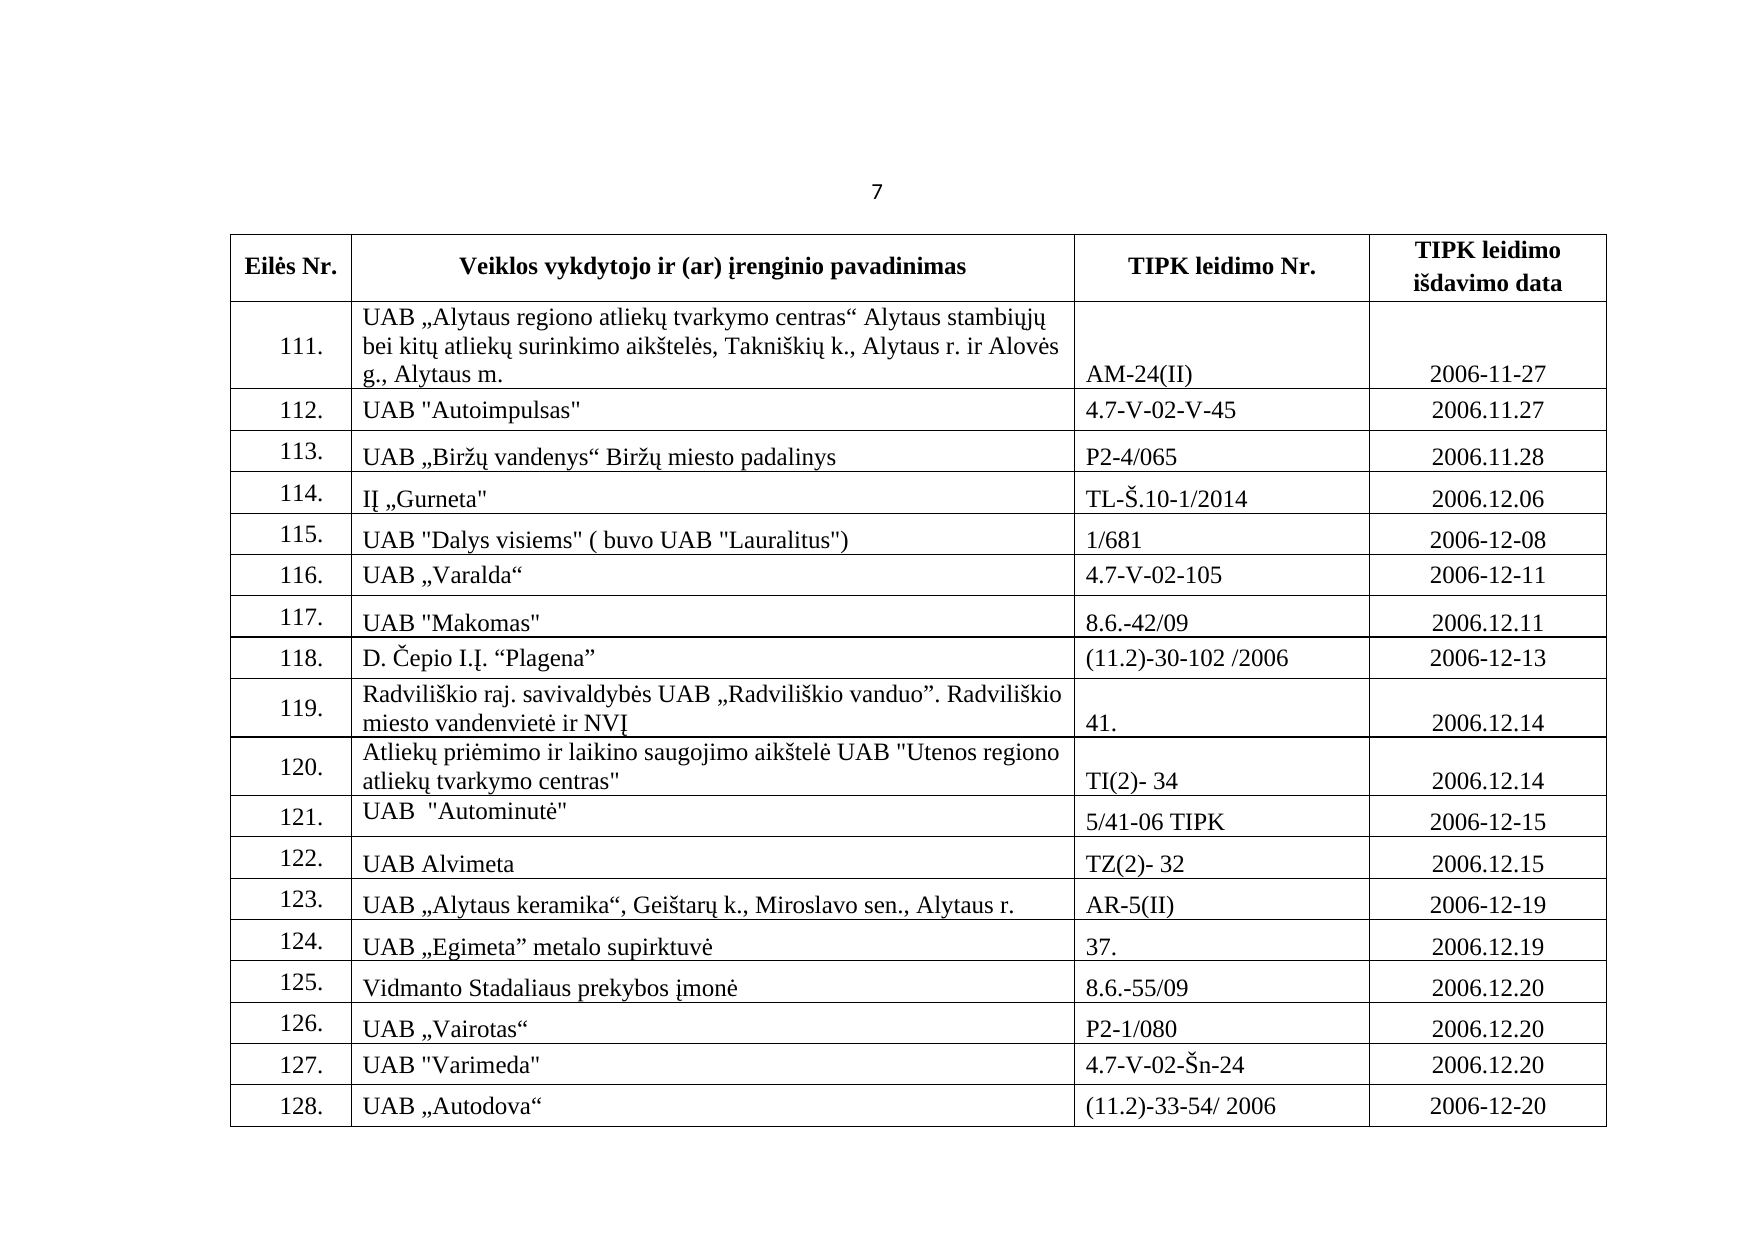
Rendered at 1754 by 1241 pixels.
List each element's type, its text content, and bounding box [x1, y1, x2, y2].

table_cell 123. [231, 879, 351, 919]
table_cell 126. [231, 1003, 351, 1043]
table_header TIPK leidimo išdavimo data [1370, 235, 1606, 301]
table_cell 112. [231, 389, 351, 430]
table_cell UAB "Dalys visiems" ( buvo UAB "Lauralitus") [352, 514, 1074, 554]
table_cell UAB "Makomas" [352, 596, 1074, 636]
table_cell 2006.12.14 [1370, 738, 1606, 795]
table_cell UAB „Alytaus regiono atliekų tvarkymo centras“ Alytaus stambiųjų bei kitų atliekų surinkimo aikštelės, Takniškių k., Alytaus r. ir Alovės g., Alytaus m. [352, 302, 1074, 388]
table_header Veiklos vykdytojo ir (ar) įrenginio pavadinimas [352, 235, 1074, 301]
table_cell UAB "Varimeda" [352, 1044, 1074, 1084]
table_cell Radviliškio raj. savivaldybės UAB „Radviliškio vanduo”. Radviliškio miesto vandenvietė ir NVĮ [352, 679, 1074, 736]
table_cell 2006-12-20 [1370, 1085, 1606, 1126]
table_cell 8.6.-42/09 [1075, 596, 1369, 636]
table_cell 128. [231, 1085, 351, 1126]
table_cell 37. [1075, 920, 1369, 960]
table_cell UAB „Vairotas“ [352, 1003, 1074, 1043]
table_cell UAB "Autominutė" [352, 796, 1074, 836]
table_cell AM-24(II) [1075, 302, 1369, 388]
table_cell 124. [231, 920, 351, 960]
table_cell UAB „Alytaus keramika“, Geištarų k., Miroslavo sen., Alytaus r. [352, 879, 1074, 919]
table_cell P2-4/065 [1075, 431, 1369, 471]
table_cell 125. [231, 961, 351, 1002]
table_cell 118. [231, 638, 351, 678]
table_cell UAB „Egimeta” metalo supirktuvė [352, 920, 1074, 960]
table_cell 2006-11-27 [1370, 302, 1606, 388]
table_cell 8.6.-55/09 [1075, 961, 1369, 1002]
table_cell (11.2)-30-102 /2006 [1075, 638, 1369, 678]
table_cell D. Čepio I.Į. “Plagena” [352, 638, 1074, 678]
table_cell 2006-12-15 [1370, 796, 1606, 836]
table_cell 2006.12.06 [1370, 472, 1606, 512]
table_cell 113. [231, 431, 351, 471]
table_cell 2006-12-13 [1370, 638, 1606, 678]
table_cell 41. [1075, 679, 1369, 736]
table_cell 2006.12.20 [1370, 1044, 1606, 1084]
table_cell 127. [231, 1044, 351, 1084]
table_cell 2006.12.14 [1370, 679, 1606, 736]
table_cell 5/41-06 TIPK [1075, 796, 1369, 836]
table_cell 2006.12.11 [1370, 596, 1606, 636]
table_cell TL-Š.10-1/2014 [1075, 472, 1369, 512]
table_cell 4.7-V-02-105 [1075, 555, 1369, 595]
table_cell 2006.12.19 [1370, 920, 1606, 960]
table_cell Atliekų priėmimo ir laikino saugojimo aikštelė UAB "Utenos regiono atliekų tvarkymo centras" [352, 738, 1074, 795]
table_cell 2006.11.28 [1370, 431, 1606, 471]
table_cell 4.7-V-02-V-45 [1075, 389, 1369, 430]
table_cell 2006.12.20 [1370, 1003, 1606, 1043]
table_cell UAB Alvimeta [352, 837, 1074, 878]
table_cell 111. [231, 302, 351, 388]
table_cell 1/681 [1075, 514, 1369, 554]
table_cell AR-5(II) [1075, 879, 1369, 919]
table_cell 115. [231, 514, 351, 554]
table_cell 2006.12.15 [1370, 837, 1606, 878]
table_cell 2006-12-19 [1370, 879, 1606, 919]
table_cell 2006.12.20 [1370, 961, 1606, 1002]
table_cell TI(2)- 34 [1075, 738, 1369, 795]
table_cell UAB „Varalda“ [352, 555, 1074, 595]
table_cell Vidmanto Stadaliaus prekybos įmonė [352, 961, 1074, 1002]
table_cell TZ(2)- 32 [1075, 837, 1369, 878]
table_header Eilės Nr. [231, 235, 351, 301]
table_cell 119. [231, 679, 351, 736]
table_cell UAB „Biržų vandenys“ Biržų miesto padalinys [352, 431, 1074, 471]
table_cell 120. [231, 738, 351, 795]
table_cell (11.2)-33-54/ 2006 [1075, 1085, 1369, 1126]
table_header TIPK leidimo Nr. [1075, 235, 1369, 301]
table_cell 117. [231, 596, 351, 636]
table_cell P2-1/080 [1075, 1003, 1369, 1043]
table_cell 116. [231, 555, 351, 595]
table_cell 121. [231, 796, 351, 836]
table_cell 2006-12-08 [1370, 514, 1606, 554]
table_cell 114. [231, 472, 351, 512]
table_cell 4.7-V-02-Šn-24 [1075, 1044, 1369, 1084]
table_cell 2006-12-11 [1370, 555, 1606, 595]
table_cell UAB "Autoimpulsas" [352, 389, 1074, 430]
table_cell UAB „Autodova“ [352, 1085, 1074, 1126]
table_cell 122. [231, 837, 351, 878]
table_cell 2006.11.27 [1370, 389, 1606, 430]
table_cell IĮ „Gurneta" [352, 472, 1074, 512]
